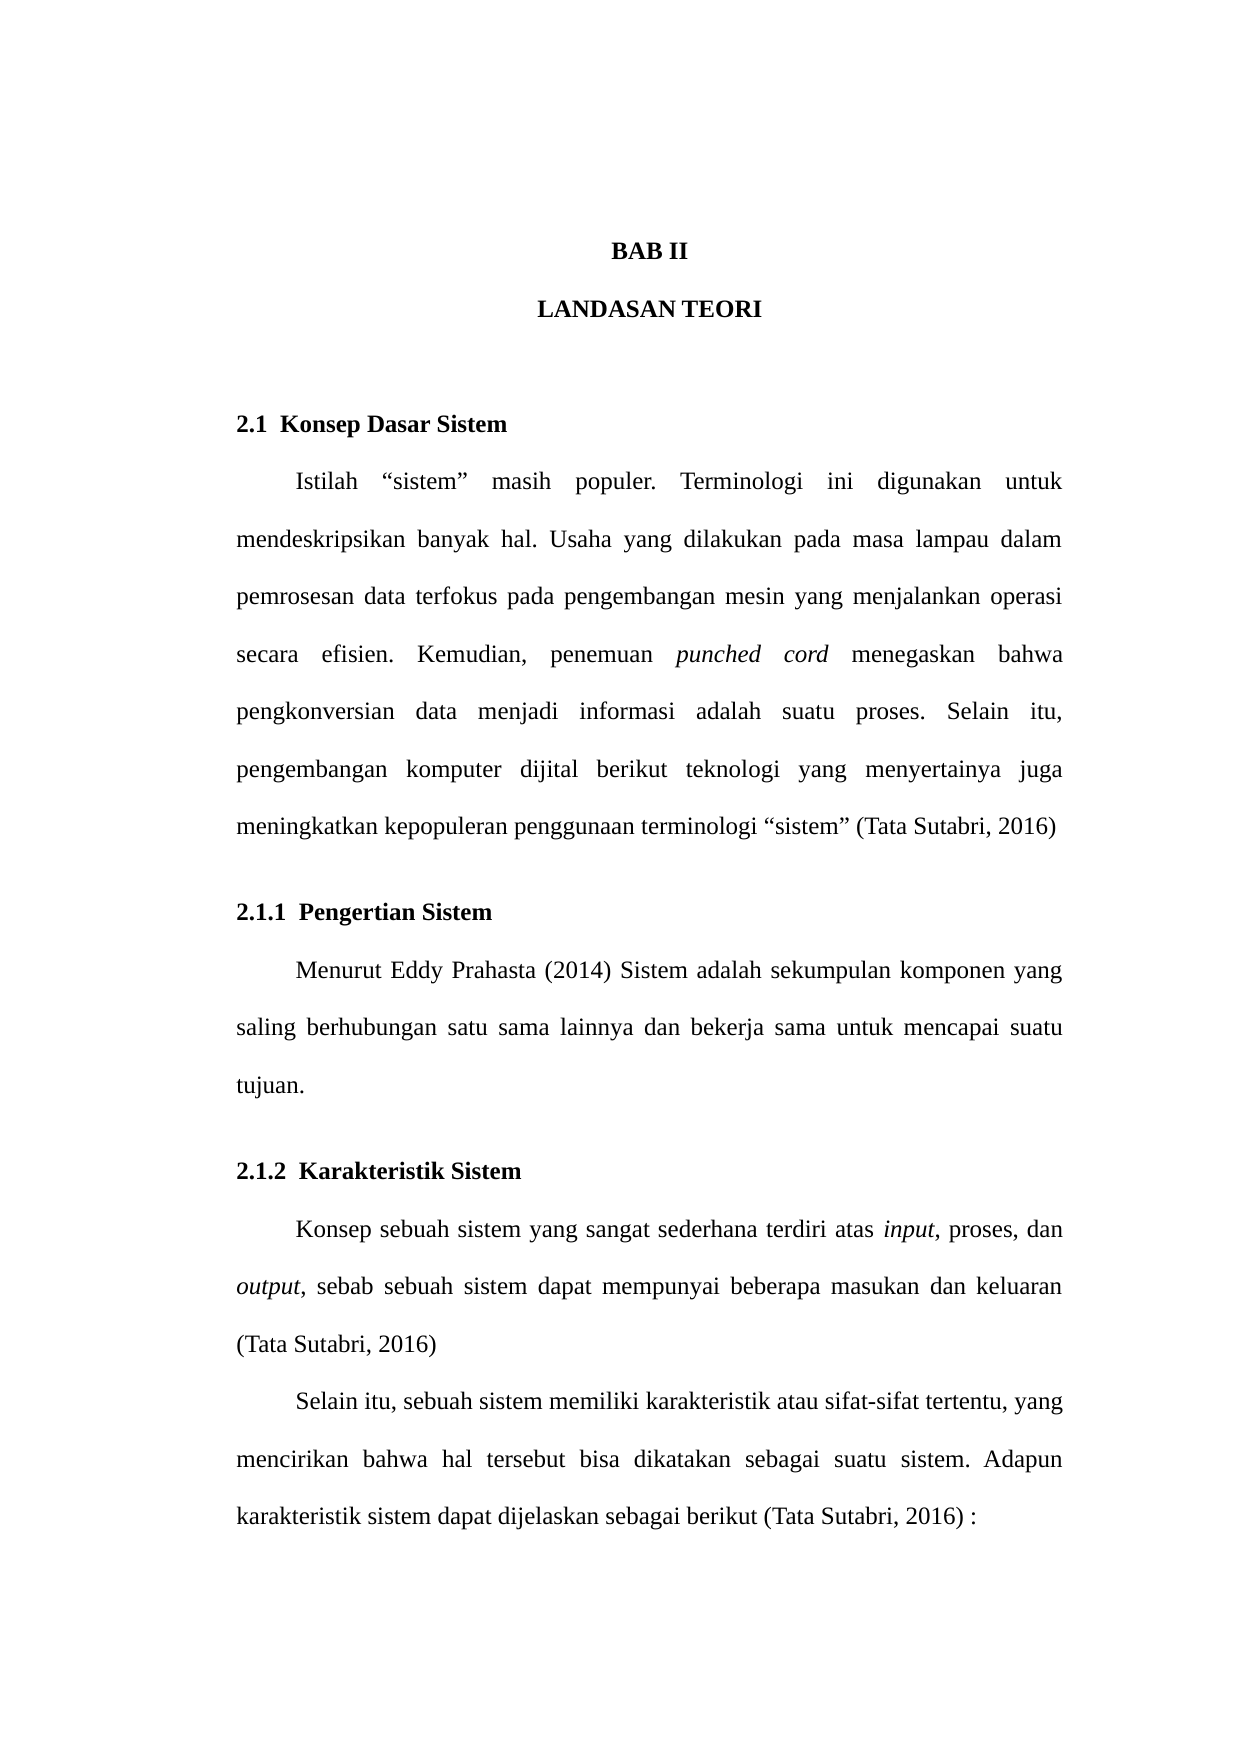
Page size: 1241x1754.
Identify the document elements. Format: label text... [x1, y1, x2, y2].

text Selain itu, sebuah sistem memiliki karakteristik atau sifat-sifat tertentu, yang mencirikan bahwa hal tersebut bisa dikatakan sebagai suatu sistem. Adapun karakteristik sistem dapat dijelaskan sebagai berikut (Tata Sutabri, 2016) : [236, 1386, 1063, 1530]
text Konsep sebuah sistem yang sangat sederhana terdiri atas input, proses, dan output, sebab sebuah sistem dapat mempunyai beberapa masukan dan keluaran (Tata Sutabri, 2016) [236, 1214, 1063, 1357]
subtitle Konsep Dasar Sistem [236, 409, 1063, 437]
text BAB II LANDASAN TEORI [236, 236, 1063, 322]
text Menurut Eddy Prahasta (2014) Sistem adalah sekumpulan komponen yang saling berhubungan satu sama lainnya dan bekerja sama untuk mencapai suatu tujuan. [236, 955, 1063, 1099]
subtitle Pengertian Sistem [236, 897, 1063, 926]
subtitle Karakteristik Sistem [236, 1156, 1063, 1185]
text Istilah “sistem” masih populer. Terminologi ini digunakan untuk mendeskripsikan banyak hal. Usaha yang dilakukan pada masa lampau dalam pemrosesan data terfokus pada pengembangan mesin yang menjalankan operasi secara efisien. Kemudian, penemuan punched cord menegaskan bahwa pengkonversian data menjadi informasi adalah suatu proses. Selain itu, pengembangan komputer dijital berikut teknologi yang menyertainya juga meningkatkan kepopuleran penggunaan terminologi “sistem” (Tata Sutabri, 2016) [236, 466, 1063, 840]
